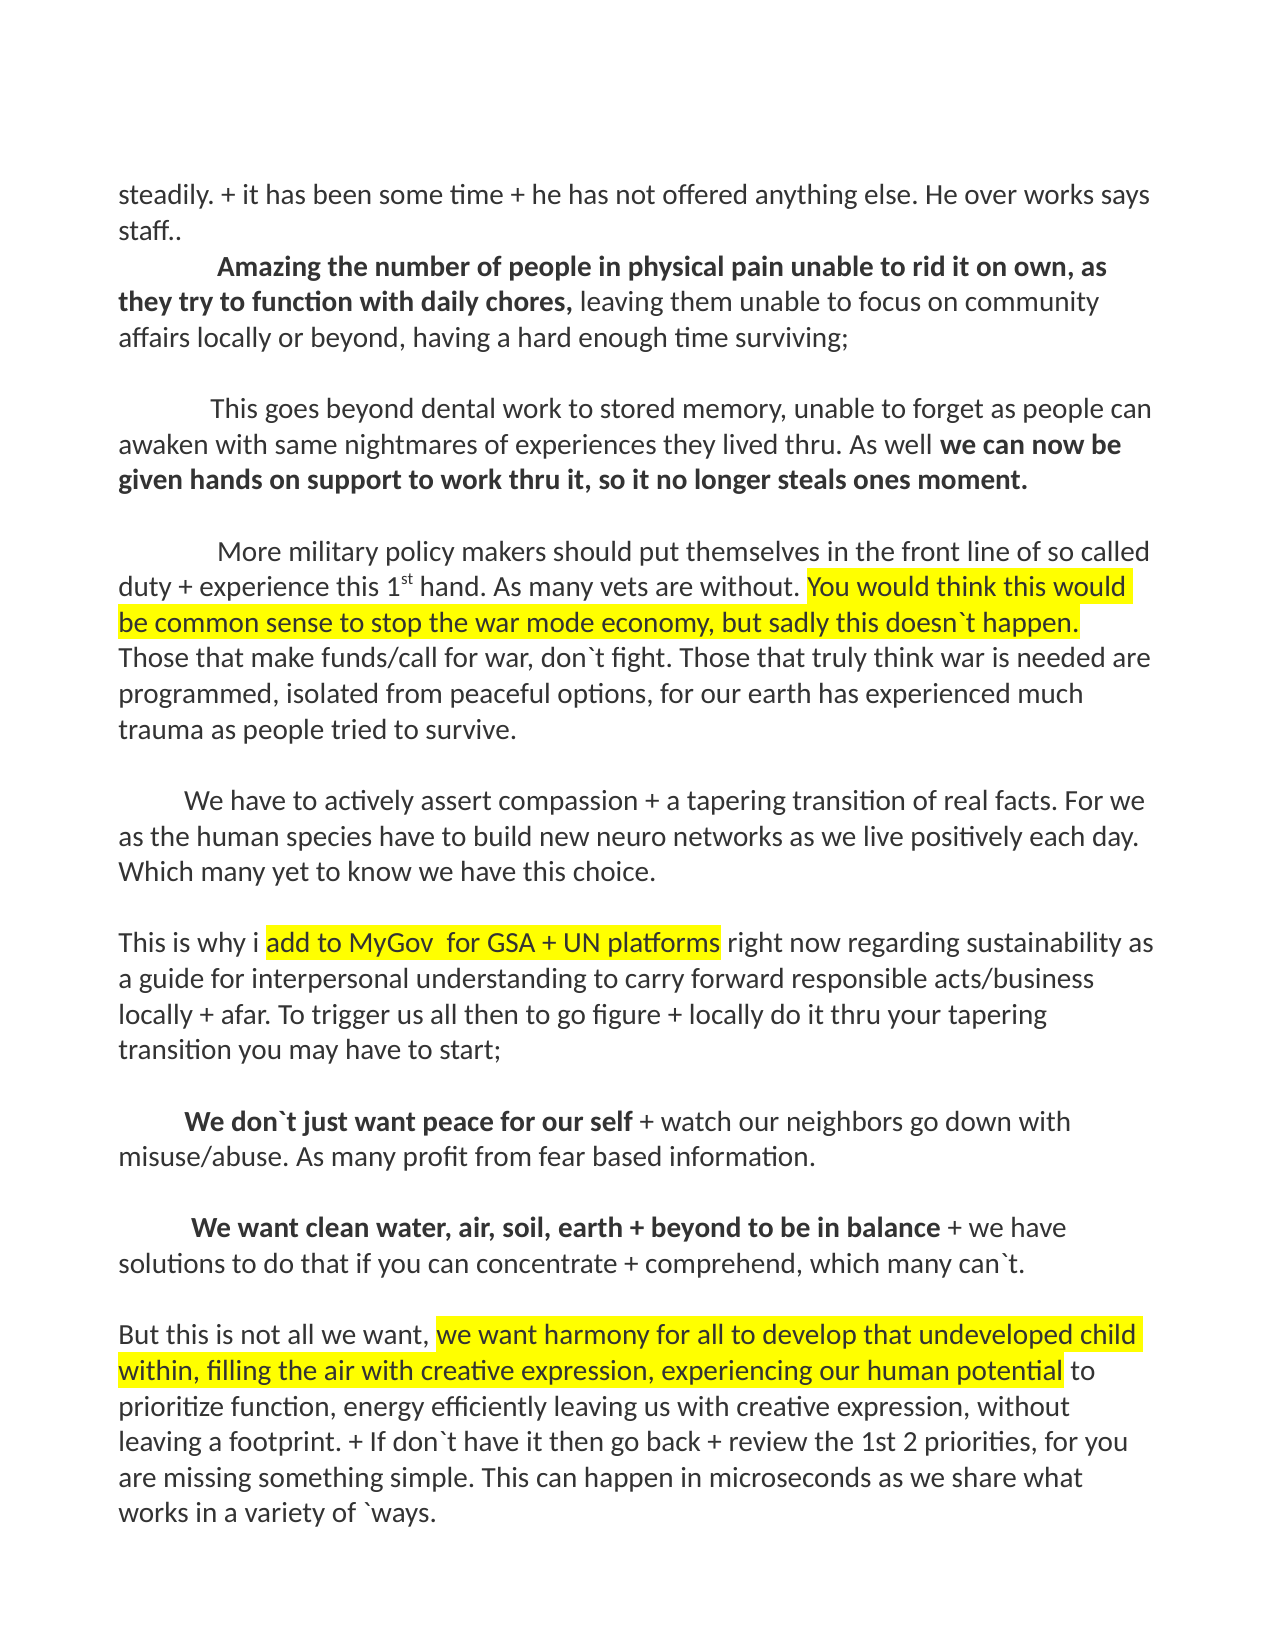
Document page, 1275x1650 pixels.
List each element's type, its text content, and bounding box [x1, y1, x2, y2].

text More military policy makers should put themselves in the front line of so called duty + experience this 1st hand. As many vets are without. You would think this would be common sense to stop the war mode economy, but sadly this doesn`t happen. Those that make funds/call for war, don`t fight. Those that truly think war is needed are programmed, isolated from peaceful options, for our earth has experienced much trauma as people tried to survive. [118, 533, 1157, 746]
text We have to actively assert compassion + a tapering transition of real facts. For we as the human species have to build new neuro networks as we live positively each day. Which many yet to know we have this choice. [118, 782, 1157, 889]
text We don`t just want peace for our self + watch our neighbors go down with misuse/abuse. As many profit from fear based information. [118, 1103, 1157, 1174]
text This goes beyond dental work to stored memory, unable to forget as people can awaken with same nightmares of experiences they lived thru. As well we can now be given hands on support to work thru it, so it no longer steals ones moment. [118, 390, 1157, 497]
text But this is not all we want, we want harmony for all to develop that undeveloped child within, filling the air with creative expression, experiencing our human potential to prioritize function, energy efficiently leaving us with creative expression, without leaving a footprint. + If don`t have it then go back + review the 1st 2 priorities, for you are missing something simple. This can happen in microseconds as we share what works in a variety of `ways. [118, 1316, 1157, 1530]
text We want clean water, air, soil, earth + beyond to be in balance + we have solutions to do that if you can concentrate + comprehend, which many can`t. [118, 1209, 1157, 1281]
text This is why i add to MyGov for GSA + UN platforms right now regarding sustainability as a guide for interpersonal understanding to carry forward responsible acts/business locally + afar. To trigger us all then to go figure + locally do it thru your tapering transition you may have to start; [118, 924, 1157, 1067]
text Amazing the number of people in physical pain unable to rid it on own, as they try to function with daily chores, leaving them unable to focus on community affairs locally or beyond, having a hard enough time surviving; [118, 248, 1157, 354]
text steadily. + it has been some time + he has not offered anything else. He over works says staff.. [118, 176, 1157, 248]
